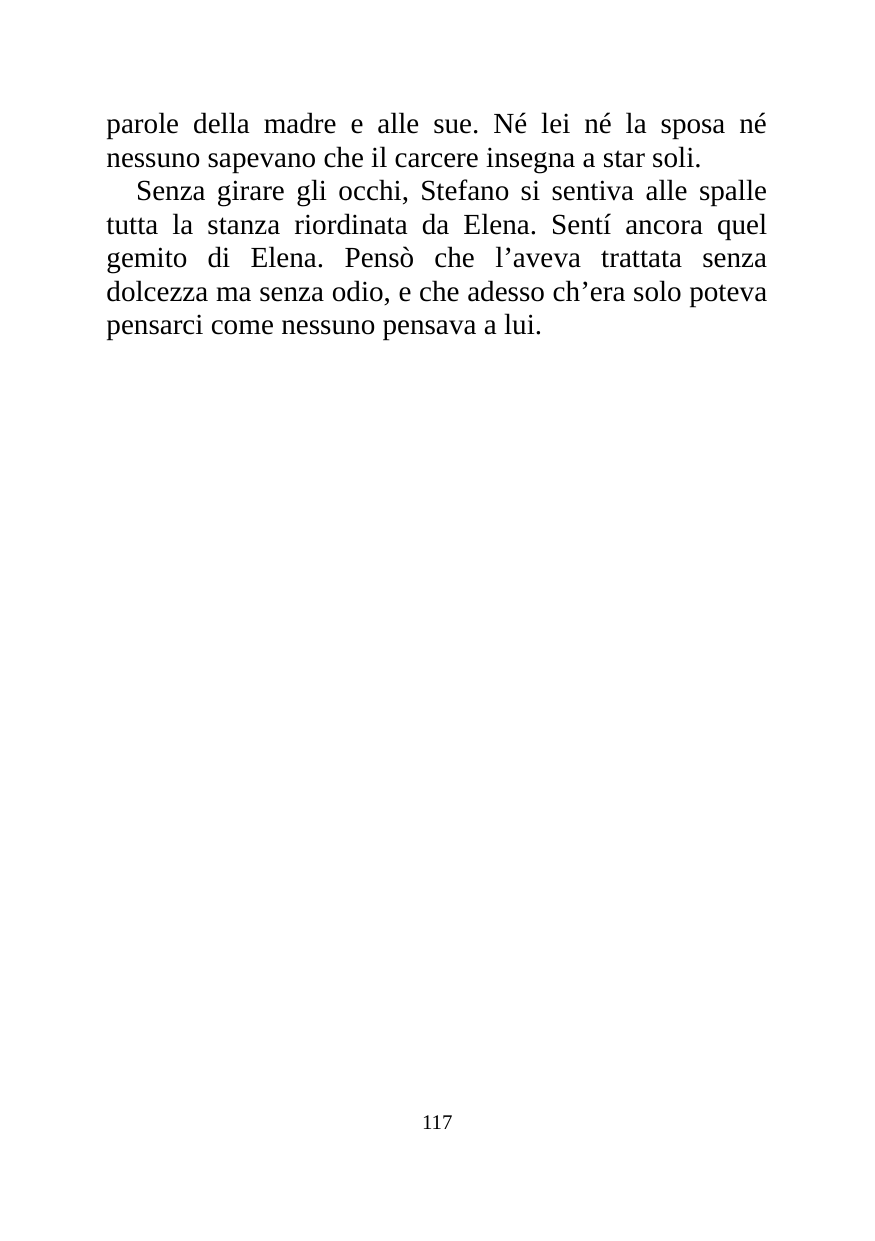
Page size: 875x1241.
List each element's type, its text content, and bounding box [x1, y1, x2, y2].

text parole della madre e alle sue. Né lei né la sposa né nessuno sapevano che il carcere insegna a star soli. [106, 106, 768, 173]
text Senza girare gli occhi, Stefano si sentiva alle spalle tutta la stanza riordinata da Elena. Sentí ancora quel gemito di Elena. Pensò che l’aveva trattata senza dolcezza ma senza odio, e che adesso ch’era solo poteva pensarci come nessuno pensava a lui. [106, 173, 768, 341]
